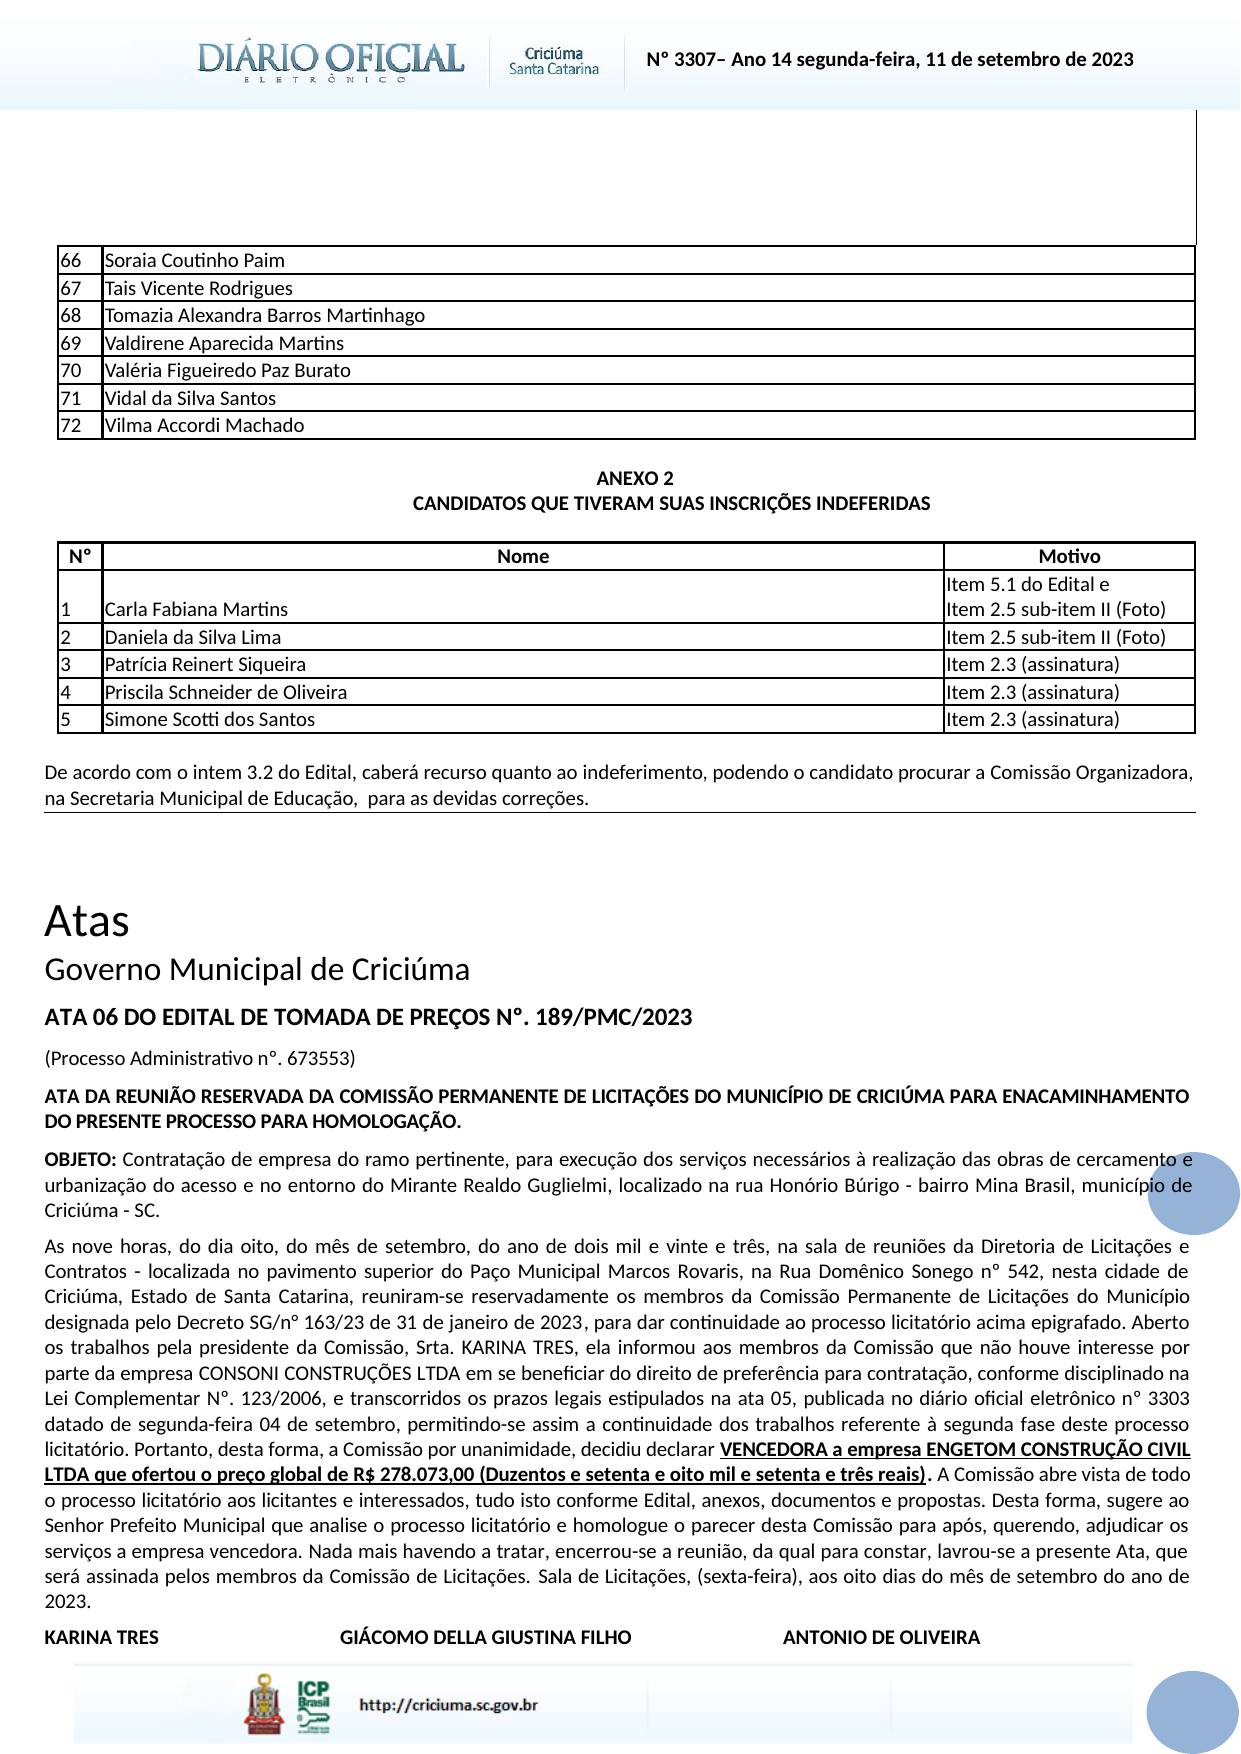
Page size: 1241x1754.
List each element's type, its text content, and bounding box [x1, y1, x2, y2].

text Governo Municipal de Criciúma [44, 948, 1196, 989]
table_cell Valdirene Aparecida Martins [104, 330, 1194, 355]
table_cell Simone Scotti dos Santos [104, 706, 943, 732]
text ATA DA REUNIÃO RESERVADA DA COMISSÃO PERMANENTE DE LICITAÇÕES DO MUNICÍPIO DE CRICIÚMA PARA ENACAMINHAMENTO DO PRESENTE PROCESSO PARA HOMOLOGAÇÃO. [44, 1083, 1191, 1134]
table_cell 1 [59, 571, 101, 622]
text KARINA TRES GIÁCOMO DELLA GIUSTINA FILHO ANTONIO DE OLIVEIRA [44, 1624, 1196, 1650]
table_header Nº [59, 544, 101, 569]
text CANDIDATOS QUE TIVERAM SUAS INSCRIÇÕES INDEFERIDAS [74, 491, 1196, 516]
table_cell Carla Fabiana Martins [104, 571, 943, 622]
text ANEXO 2 [74, 465, 1196, 491]
table_cell 70 [59, 357, 101, 383]
table_cell 71 [59, 385, 101, 410]
table_cell 4 [59, 679, 101, 704]
table_cell Priscila Schneider de Oliveira [104, 679, 943, 704]
table_cell Vilma Accordi Machado [104, 412, 1194, 438]
table_cell 69 [59, 330, 101, 355]
table_cell Patrícia Reinert Siqueira [104, 651, 943, 677]
table_cell Vidal da Silva Santos [104, 385, 1194, 410]
table_cell 2 [59, 624, 101, 649]
table_cell 67 [59, 275, 101, 300]
table_cell Daniela da Silva Lima [104, 624, 943, 649]
text ATA 06 DO EDITAL DE TOMADA DE PREÇOS Nº. 189/PMC/2023 [44, 1002, 1198, 1032]
table_cell Soraia Coutinho Paim [104, 247, 1194, 273]
table_cell Item 2.3 (assinatura) [945, 651, 1194, 677]
table_cell Tais Vicente Rodrigues [104, 275, 1194, 300]
table_header Motivo [945, 544, 1194, 569]
table_cell Item 2.3 (assinatura) [945, 679, 1194, 704]
table_cell 5 [59, 706, 101, 732]
table_cell Item 2.5 sub-item II (Foto) [945, 624, 1194, 649]
table_cell Valéria Figueiredo Paz Burato [104, 357, 1194, 383]
table_cell 3 [59, 651, 101, 677]
text Atas [44, 889, 1196, 948]
text As nove horas, do dia oito, do mês de setembro, do ano de dois mil e vinte e três, na sala de reuniões da Diretoria de Licitações e Contratos - localizada no pavimento superior do Paço Municipal Marcos Rovaris, na Rua Domênico Sonego nº 542, nesta cidade de Criciúma, Estado de Santa Catarina, reuniram-se reservadamente os membros da Comissão Permanente de Licitações do Município designada pelo Decreto SG/n° 163/23 de 31 de janeiro de 2023, para dar continuidade ao processo licitatório acima epigrafado. Aberto os trabalhos pela presidente da Comissão, Srta. KARINA TRES, ela informou aos membros da Comissão que não houve interesse por parte da empresa CONSONI CONSTRUÇÕES LTDA em se beneficiar do direito de preferência para contratação, conforme disciplinado na Lei Complementar Nº. 123/2006, e transcorridos os prazos legais estipulados na ata 05, publicada no diário oficial eletrônico nº 3303 datado de segunda-feira 04 de setembro, permitindo-se assim a continuidade dos trabalhos referente à segunda fase deste processo licitatório. Portanto, desta forma, a Comissão por unanimidade, decidiu declarar VENCEDORA a empresa ENGETOM CONSTRUÇÃO CIVIL LTDA que ofertou o preço global de R$ 278.073,00 (Duzentos e setenta e oito mil e setenta e três reais). A Comissão abre vista de todo o processo licitatório aos licitantes e interessados, tudo isto conforme Edital, anexos, documentos e propostas. Desta forma, sugere ao Senhor Prefeito Municipal que analise o processo licitatório e homologue o parecer desta Comissão para após, querendo, adjudicar os serviços a empresa vencedora. Nada mais havendo a tratar, encerrou-se a reunião, da qual para constar, lavrou-se a presente Ata, que será assinada pelos membros da Comissão de Licitações. Sala de Licitações, (sexta-feira), aos oito dias do mês de setembro do ano de 2023. [44, 1233, 1191, 1614]
table_cell Tomazia Alexandra Barros Martinhago [104, 302, 1194, 328]
text (Processo Administrativo nº. 673553) [44, 1045, 1198, 1070]
table_cell Item 2.3 (assinatura) [945, 706, 1194, 732]
table_cell 68 [59, 302, 101, 328]
table_cell 66 [59, 247, 101, 273]
table_cell 72 [59, 412, 101, 438]
table_cell Item 5.1 do Edital e Item 2.5 sub-item II (Foto) [945, 571, 1194, 622]
table_header Nome [104, 544, 943, 569]
text OBJETO: Contratação de empresa do ramo pertinente, para execução dos serviços necessários à realização das obras de cercamento e urbanização do acesso e no entorno do Mirante Realdo Guglielmi, localizado na rua Honório Búrigo - bairro Mina Brasil, município de Criciúma - SC. [44, 1146, 1196, 1223]
text De acordo com o intem 3.2 do Edital, caberá recurso quanto ao indeferimento, podendo o candidato procurar a Comissão Organizadora, na Secretaria Municipal de Educação, para as devidas correções. [44, 759, 1196, 812]
